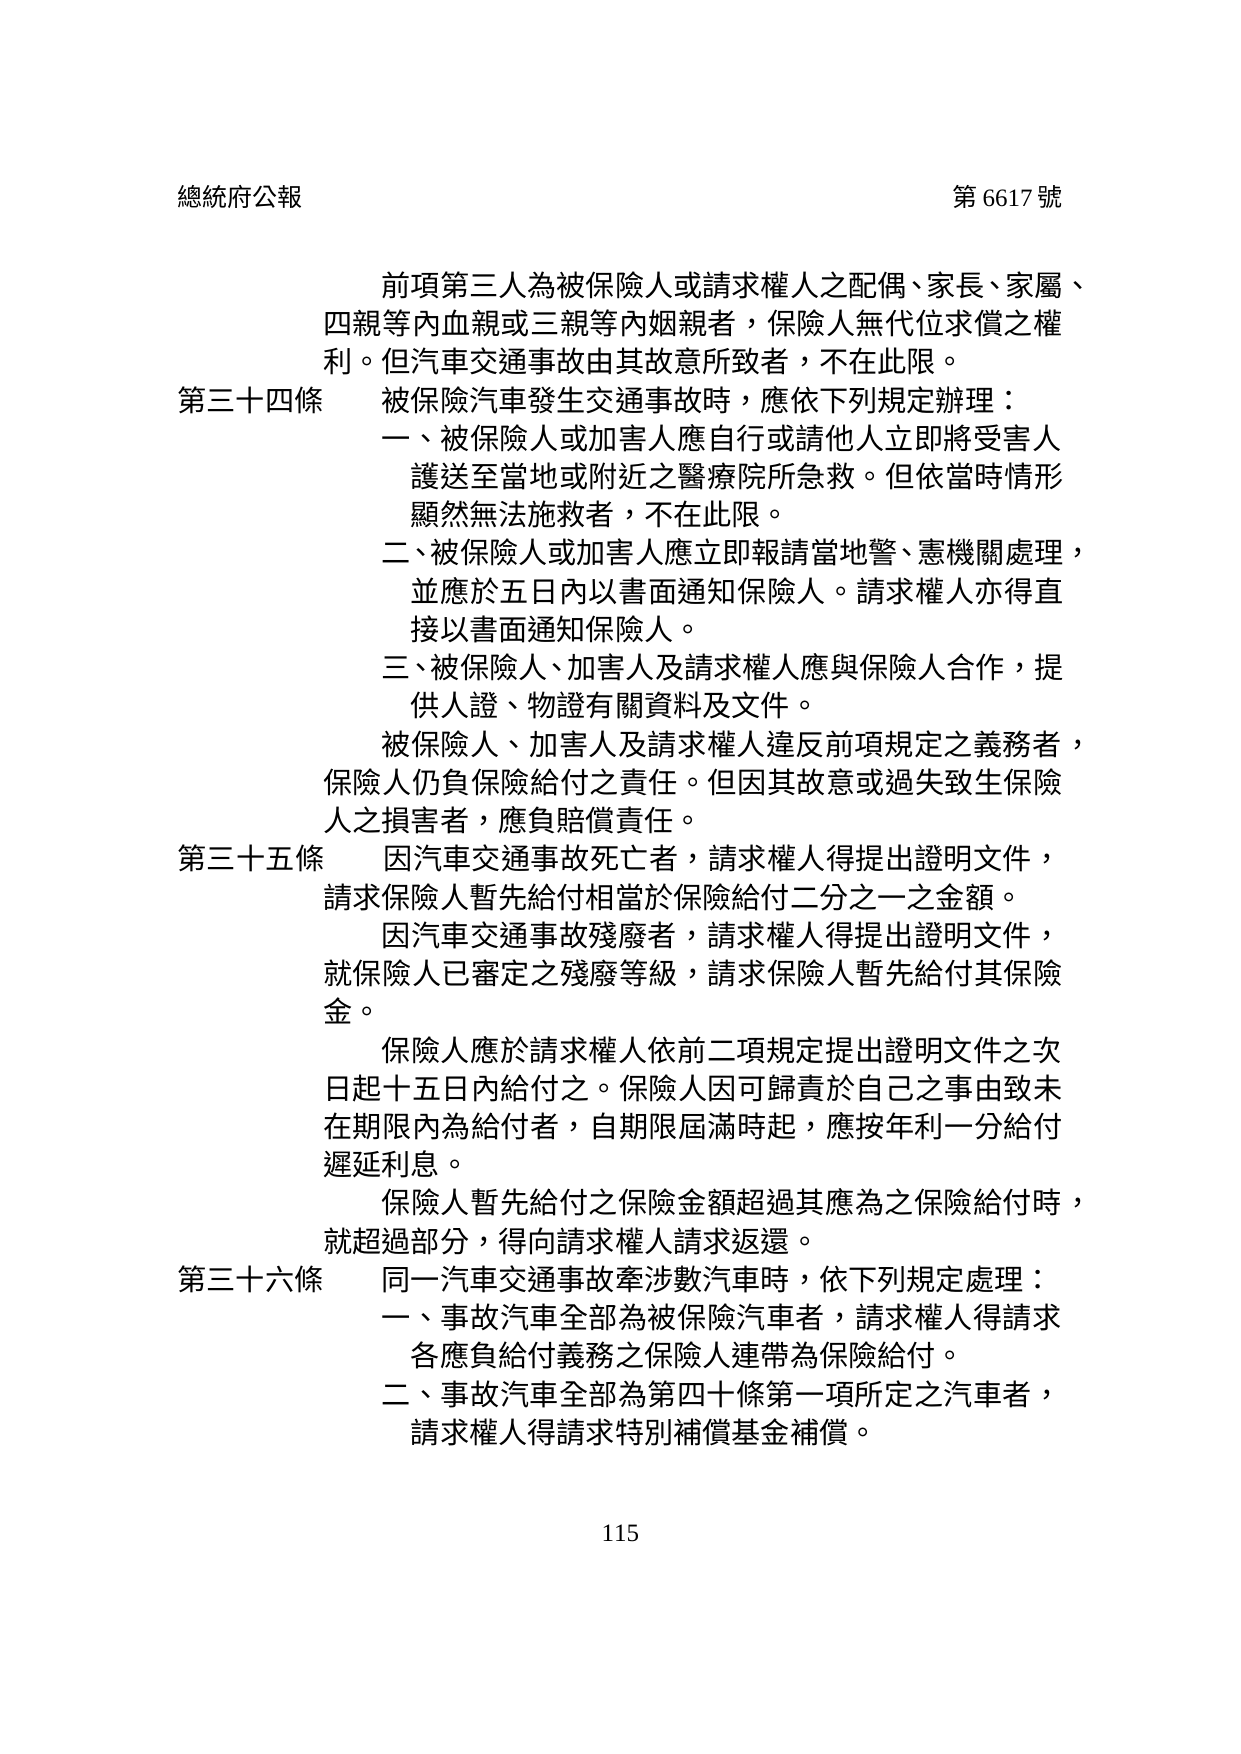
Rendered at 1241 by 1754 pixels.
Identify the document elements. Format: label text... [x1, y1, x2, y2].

text 保險人暫先給付之保險金額超過其應為之保險給付時，就超過部分，得向請求權人請求返還。 [323, 1183, 1063, 1260]
text 第三十六條 同一汽車交通事故牽涉數汽車時，依下列規定處理： [177, 1260, 1063, 1298]
text 被保險人、加害人及請求權人違反前項規定之義務者，保險人仍負保險給付之責任。但因其故意或過失致生保險人之損害者，應負賠償責任。 [323, 724, 1063, 839]
text 三、被保險人、加害人及請求權人應與保險人合作，提供人證、物證有關資料及文件。 [381, 648, 1063, 724]
text 因汽車交通事故殘廢者，請求權人得提出證明文件，就保險人已審定之殘廢等級，請求保險人暫先給付其保險金。 [323, 916, 1063, 1030]
text 前項第三人為被保險人或請求權人之配偶、家長、家屬、四親等內血親或三親等內姻親者，保險人無代位求償之權利。但汽車交通事故由其故意所致者，不在此限。 [323, 266, 1063, 381]
text 保險人應於請求權人依前二項規定提出證明文件之次日起十五日內給付之。保險人因可歸責於自己之事由致未在期限內為給付者，自期限屆滿時起，應按年利一分給付遲延利息。 [323, 1030, 1063, 1183]
text 第三十五條 因汽車交通事故死亡者，請求權人得提出證明文件，請求保險人暫先給付相當於保險給付二分之一之金額。 [177, 839, 1063, 916]
text 二、被保險人或加害人應立即報請當地警、憲機關處理，並應於五日內以書面通知保險人。請求權人亦得直接以書面通知保險人。 [381, 533, 1063, 648]
text 一、事故汽車全部為被保險汽車者，請求權人得請求各應負給付義務之保險人連帶為保險給付。 [381, 1298, 1063, 1374]
text 第三十四條 被保險汽車發生交通事故時，應依下列規定辦理： [177, 381, 1063, 419]
text 一、被保險人或加害人應自行或請他人立即將受害人護送至當地或附近之醫療院所急救。但依當時情形顯然無法施救者，不在此限。 [381, 419, 1063, 533]
text 二、事故汽車全部為第四十條第一項所定之汽車者，請求權人得請求特別補償基金補償。 [381, 1374, 1063, 1451]
